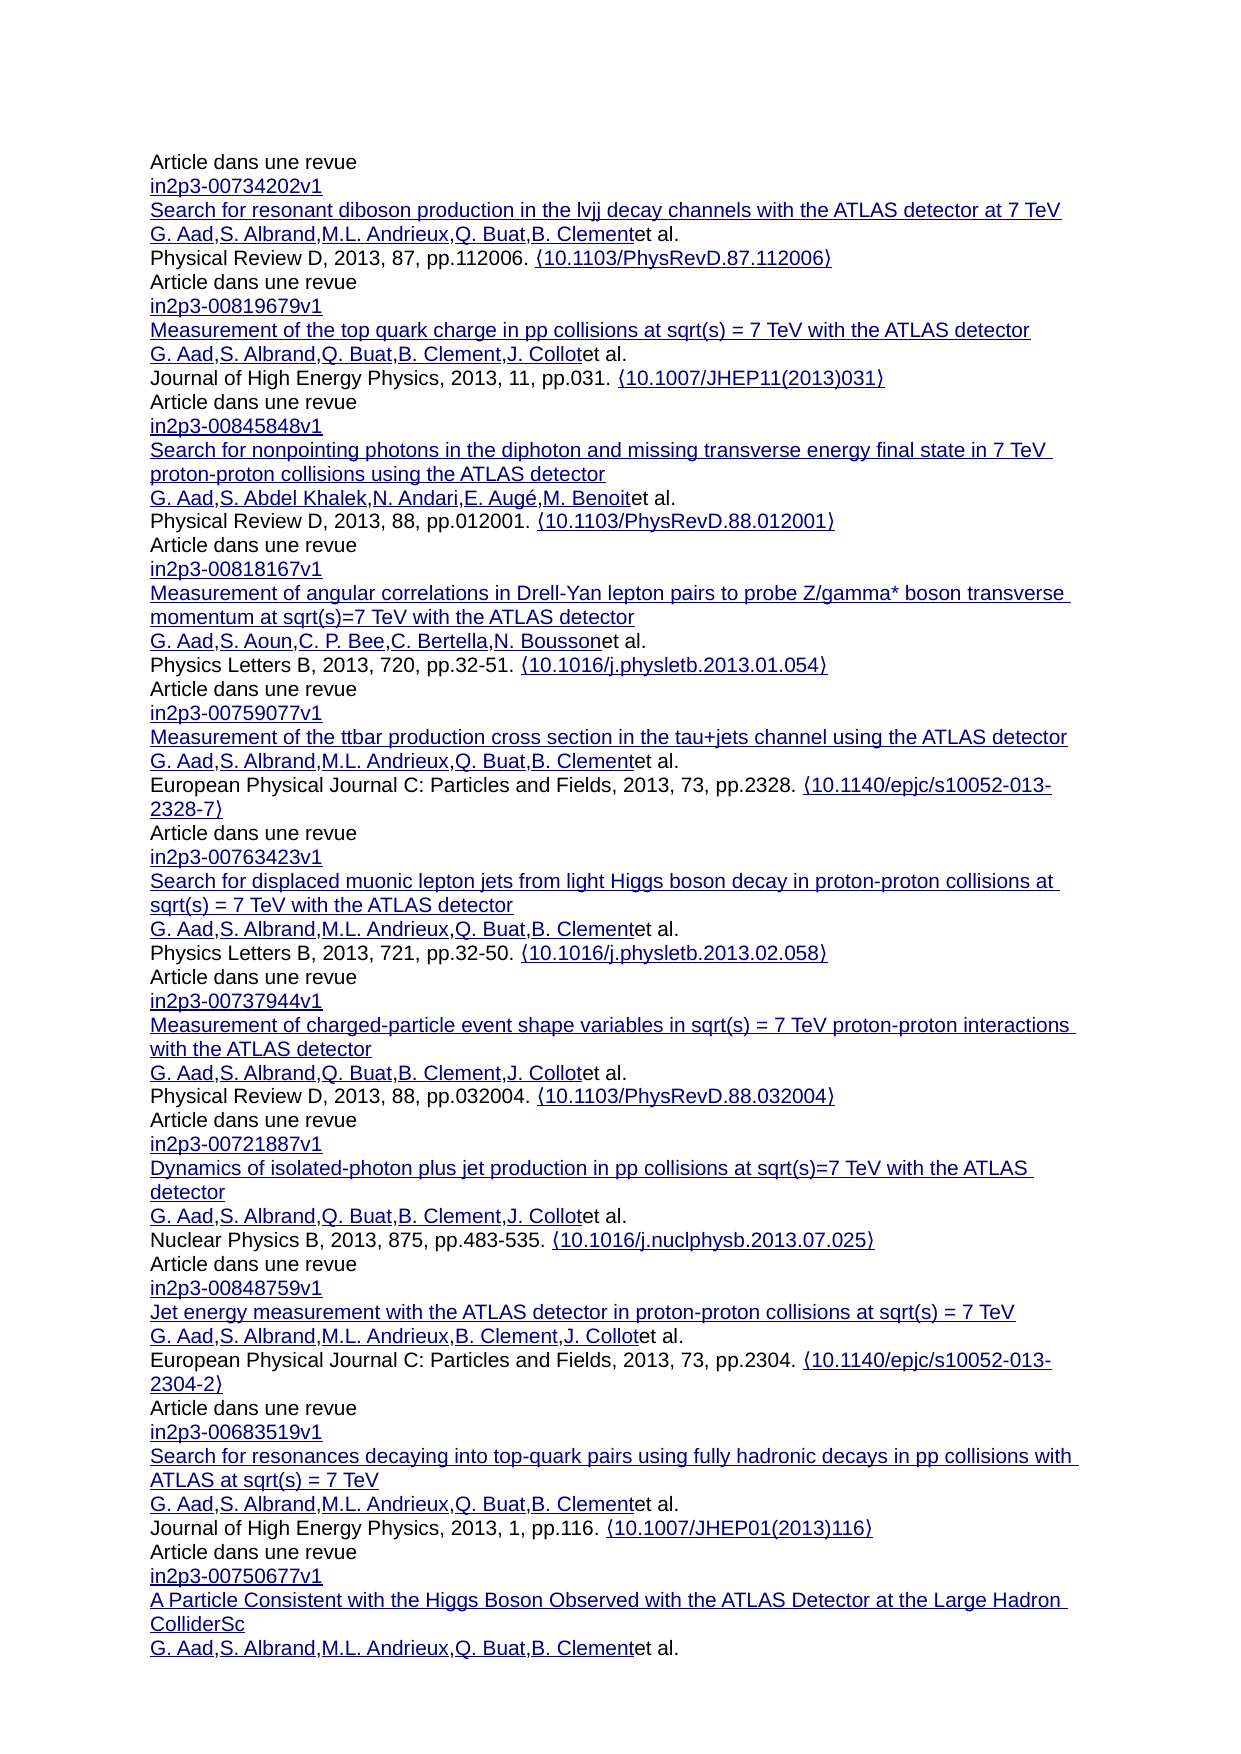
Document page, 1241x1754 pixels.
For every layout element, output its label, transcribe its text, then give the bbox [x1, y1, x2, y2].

table_cell A Particle Consistent with the Higgs Boson Observed with the ATLAS Detector at the Large Hadron ColliderSc G. Aad,S. Albrand,M.L. Andrieux,Q. Buat,B. Clementet al. [150, 1588, 1090, 1659]
table_cell Measurement of the top quark charge in pp collisions at sqrt(s) = 7 TeV with the ATLAS detector G. Aad,S. Albrand,Q. Buat,B. Clement,J. Collotet al. Journal of High Energy Physics, 2013, 11, pp.031. ⟨10.1007/JHEP11(2013)031⟩ Article dans une revue in2p3-00845848v1 [150, 318, 1090, 437]
table_cell Search for resonances decaying into top-quark pairs using fully hadronic decays in pp collisions with ATLAS at sqrt(s) = 7 TeV G. Aad,S. Albrand,M.L. Andrieux,Q. Buat,B. Clementet al. Journal of High Energy Physics, 2013, 1, pp.116. ⟨10.1007/JHEP01(2013)116⟩ Article dans une revue in2p3-00750677v1 [150, 1444, 1090, 1587]
table_cell Search for nonpointing photons in the diphoton and missing transverse energy final state in 7 TeV proton-proton collisions using the ATLAS detector G. Aad,S. Abdel Khalek,N. Andari,E. Augé,M. Benoitet al. Physical Review D, 2013, 88, pp.012001. ⟨10.1103/PhysRevD.88.012001⟩ Article dans une revue in2p3-00818167v1 [150, 438, 1090, 581]
table_cell Jet energy measurement with the ATLAS detector in proton-proton collisions at sqrt(s) = 7 TeV G. Aad,S. Albrand,M.L. Andrieux,B. Clement,J. Collotet al. European Physical Journal C: Particles and Fields, 2013, 73, pp.2304. ⟨10.1140/epjc/s10052-013-2304-2⟩ Article dans une revue in2p3-00683519v1 [150, 1300, 1090, 1444]
table_cell Measurement of angular correlations in Drell-Yan lepton pairs to probe Z/gamma* boson transverse momentum at sqrt(s)=7 TeV with the ATLAS detector G. Aad,S. Aoun,C. P. Bee,C. Bertella,N. Boussonet al. Physics Letters B, 2013, 720, pp.32-51. ⟨10.1016/j.physletb.2013.01.054⟩ Article dans une revue in2p3-00759077v1 [150, 581, 1090, 725]
table_cell Search for displaced muonic lepton jets from light Higgs boson decay in proton-proton collisions at sqrt(s) = 7 TeV with the ATLAS detector G. Aad,S. Albrand,M.L. Andrieux,Q. Buat,B. Clementet al. Physics Letters B, 2013, 721, pp.32-50. ⟨10.1016/j.physletb.2013.02.058⟩ Article dans une revue in2p3-00737944v1 [150, 869, 1090, 1012]
table_cell Search for resonant diboson production in the lvjj decay channels with the ATLAS detector at 7 TeV G. Aad,S. Albrand,M.L. Andrieux,Q. Buat,B. Clementet al. Physical Review D, 2013, 87, pp.112006. ⟨10.1103/PhysRevD.87.112006⟩ Article dans une revue in2p3-00819679v1 [150, 198, 1090, 318]
table_cell Measurement of the ttbar production cross section in the tau+jets channel using the ATLAS detector G. Aad,S. Albrand,M.L. Andrieux,Q. Buat,B. Clementet al. European Physical Journal C: Particles and Fields, 2013, 73, pp.2328. ⟨10.1140/epjc/s10052-013-2328-7⟩ Article dans une revue in2p3-00763423v1 [150, 725, 1090, 869]
table_cell Measurement of charged-particle event shape variables in sqrt(s) = 7 TeV proton-proton interactions with the ATLAS detector G. Aad,S. Albrand,Q. Buat,B. Clement,J. Collotet al. Physical Review D, 2013, 88, pp.032004. ⟨10.1103/PhysRevD.88.032004⟩ Article dans une revue in2p3-00721887v1 [150, 1013, 1090, 1156]
table_cell Dynamics of isolated-photon plus jet production in pp collisions at sqrt(s)=7 TeV with the ATLAS detector G. Aad,S. Albrand,Q. Buat,B. Clement,J. Collotet al. Nuclear Physics B, 2013, 875, pp.483-535. ⟨10.1016/j.nuclphysb.2013.07.025⟩ Article dans une revue in2p3-00848759v1 [150, 1156, 1090, 1300]
table_cell Article dans une revue in2p3-00734202v1 [150, 150, 1090, 198]
